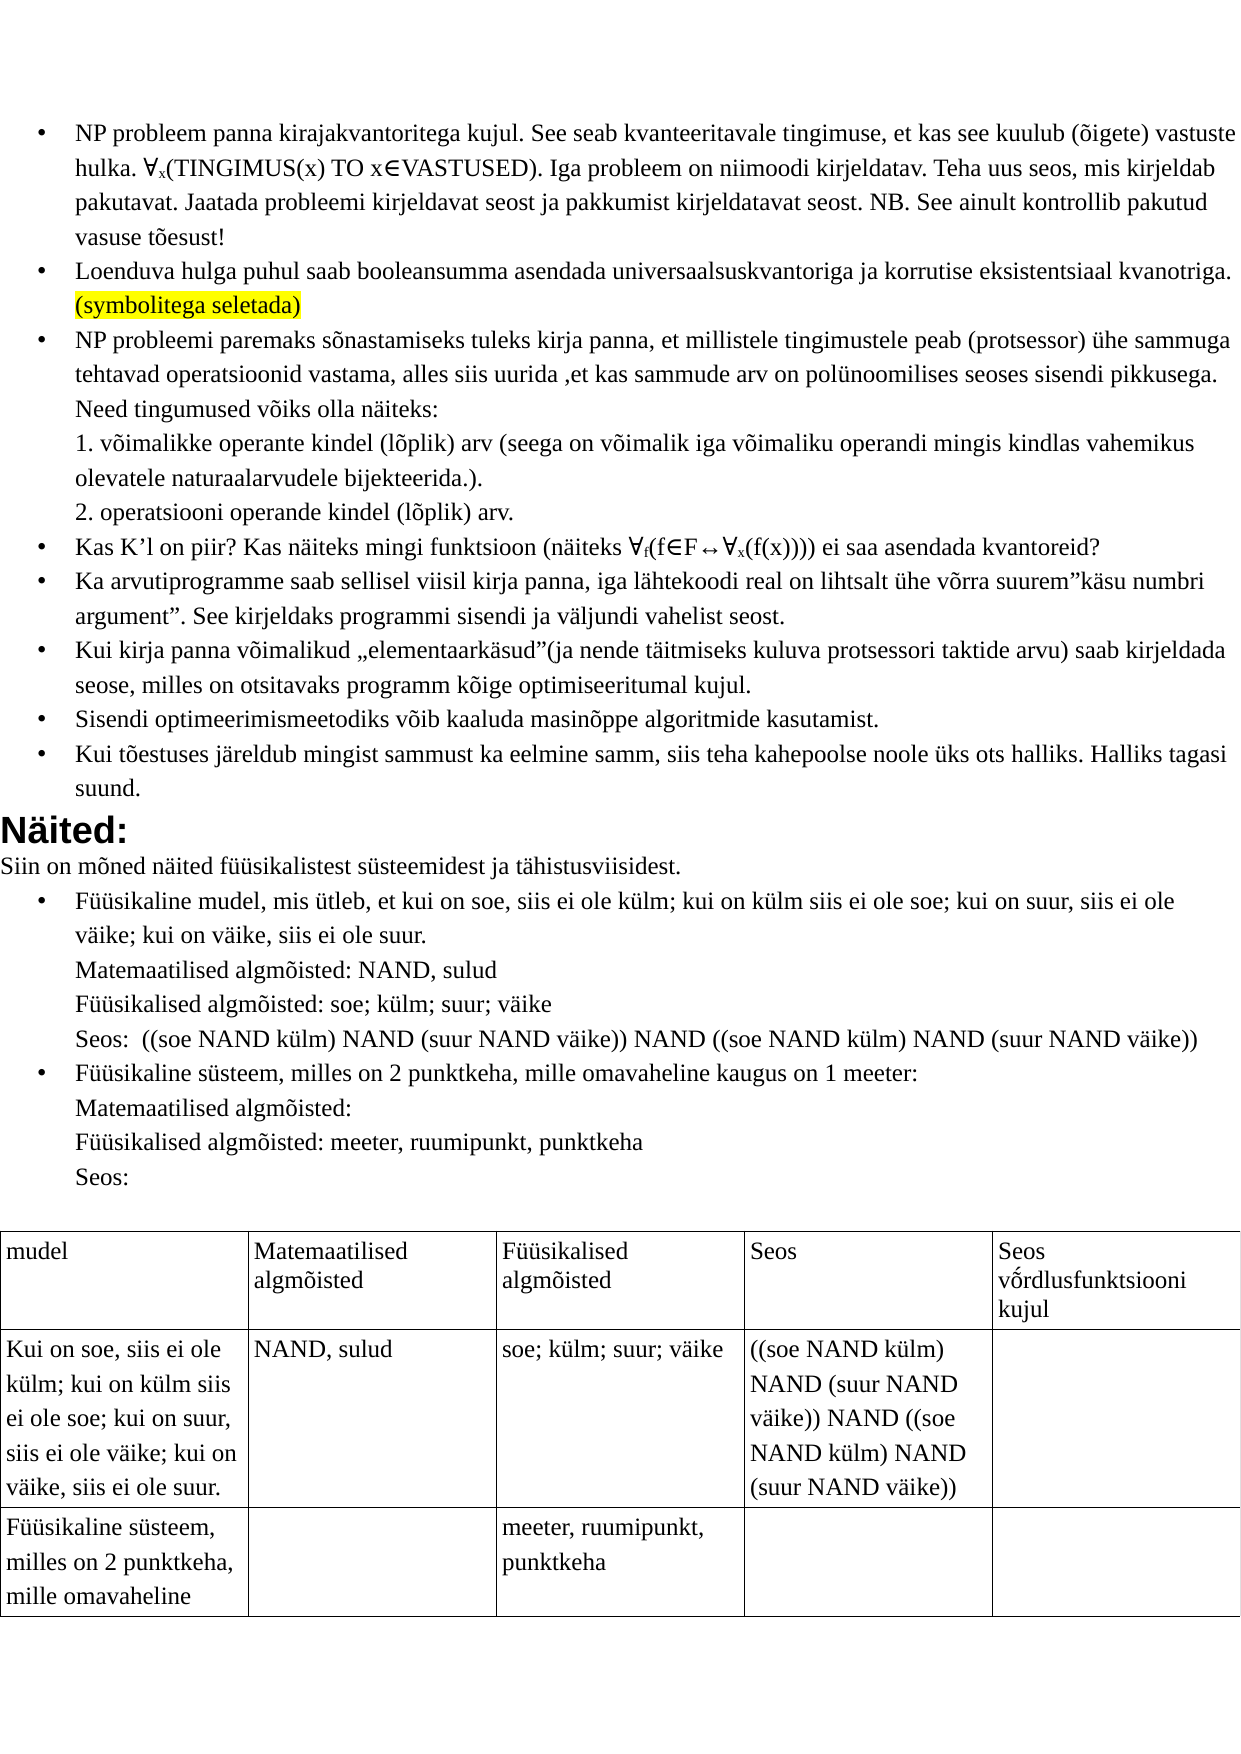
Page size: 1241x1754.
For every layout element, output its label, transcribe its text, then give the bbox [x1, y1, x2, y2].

table_cell [993, 1508, 1240, 1616]
list Kas K’l on piir? Kas näiteks mingi funktsioon (näiteks ∀f(f∈F↔∀x(f(x)))) ei saa asendada kvantoreid? [37, 532, 1240, 561]
text Siin on mõned näited füüsikalistest süsteemidest ja tähistusviisidest. [0, 851, 1240, 880]
table_cell [993, 1330, 1240, 1507]
subtitle Näited: [0, 808, 1240, 851]
table_header Seos [745, 1232, 992, 1328]
list Füüsikaline süsteem, milles on 2 punktkeha, mille omavaheline kaugus on 1 meeter: Matemaatilised algmõisted: Füüsikalised algmõisted: meeter, ruumipunkt, punktkeha Seos: [37, 1058, 1240, 1225]
table_cell ((soe NAND külm) NAND (suur NAND väike)) NAND ((soe NAND külm) NAND (suur NAND väike)) [745, 1330, 992, 1507]
list NP probleemi paremaks sõnastamiseks tuleks kirja panna, et millistele tingimustele peab (protsessor) ühe sammuga tehtavad operatsioonid vastama, alles siis uurida ,et kas sammude arv on polünoomilises seoses sisendi pikkusega. Need tingumused võiks olla näiteks: 1. võimalikke operante kindel (lõplik) arv (seega on võimalik iga võimaliku operandi mingis kindlas vahemikus olevatele naturaalarvudele bijekteerida.). 2. operatsiooni operande kindel (lõplik) arv. [37, 325, 1240, 526]
list NP probleem panna kirajakvantoritega kujul. See seab kvanteeritavale tingimuse, et kas see kuulub (õigete) vastuste hulka. ∀x(TINGIMUS(x) TO x∈VASTUSED). Iga probleem on niimoodi kirjeldatav. Teha uus seos, mis kirjeldab pakutavat. Jaatada probleemi kirjeldavat seost ja pakkumist kirjeldatavat seost. NB. See ainult kontrollib pakutud vasuse tõesust! [37, 118, 1240, 250]
list Kui kirja panna võimalikud „elementaarkäsud”(ja nende täitmiseks kuluva protsessori taktide arvu) saab kirjeldada seose, milles on otsitavaks programm kõige optimiseeritumal kujul. [37, 635, 1240, 698]
list Füüsikaline mudel, mis ütleb, et kui on soe, siis ei ole külm; kui on külm siis ei ole soe; kui on suur, siis ei ole väike; kui on väike, siis ei ole suur. Matemaatilised algmõisted: NAND, sulud Füüsikalised algmõisted: soe; külm; suur; väike Seos: ((soe NAND külm) NAND (suur NAND väike)) NAND ((soe NAND külm) NAND (suur NAND väike)) [37, 886, 1240, 1052]
table_header Matemaatilised algmõisted [249, 1232, 496, 1328]
table_cell NAND, sulud [249, 1330, 496, 1507]
table_cell soe; külm; suur; väike [497, 1330, 744, 1507]
table_cell [745, 1508, 992, 1616]
table_cell Kui on soe, siis ei ole külm; kui on külm siis ei ole soe; kui on suur, siis ei ole väike; kui on väike, siis ei ole suur. [1, 1330, 248, 1507]
table_cell meeter, ruumipunkt, punktkeha [497, 1508, 744, 1616]
table_header Füüsikalised algmõisted [497, 1232, 744, 1328]
list Kui tõestuses järeldub mingist sammust ka eelmine samm, siis teha kahepoolse noole üks ots halliks. Halliks tagasi suund. [37, 739, 1240, 802]
list Ka arvutiprogramme saab sellisel viisil kirja panna, iga lähtekoodi real on lihtsalt ühe võrra suurem”käsu numbri argument”. See kirjeldaks programmi sisendi ja väljundi vahelist seost. [37, 566, 1240, 629]
list Sisendi optimeerimismeetodiks võib kaaluda masinõppe algoritmide kasutamist. [37, 704, 1240, 733]
list Loenduva hulga puhul saab booleansumma asendada universaalsuskvantoriga ja korrutise eksistentsiaal kvanotriga. (symbolitega seletada) [37, 256, 1240, 319]
table_cell [249, 1508, 496, 1616]
table_header mudel [1, 1232, 248, 1328]
table_cell Füüsikaline süsteem, milles on 2 punktkeha, mille omavaheline [1, 1508, 248, 1616]
table_header Seos vṍrdlusfunktsiooni kujul [993, 1232, 1240, 1328]
